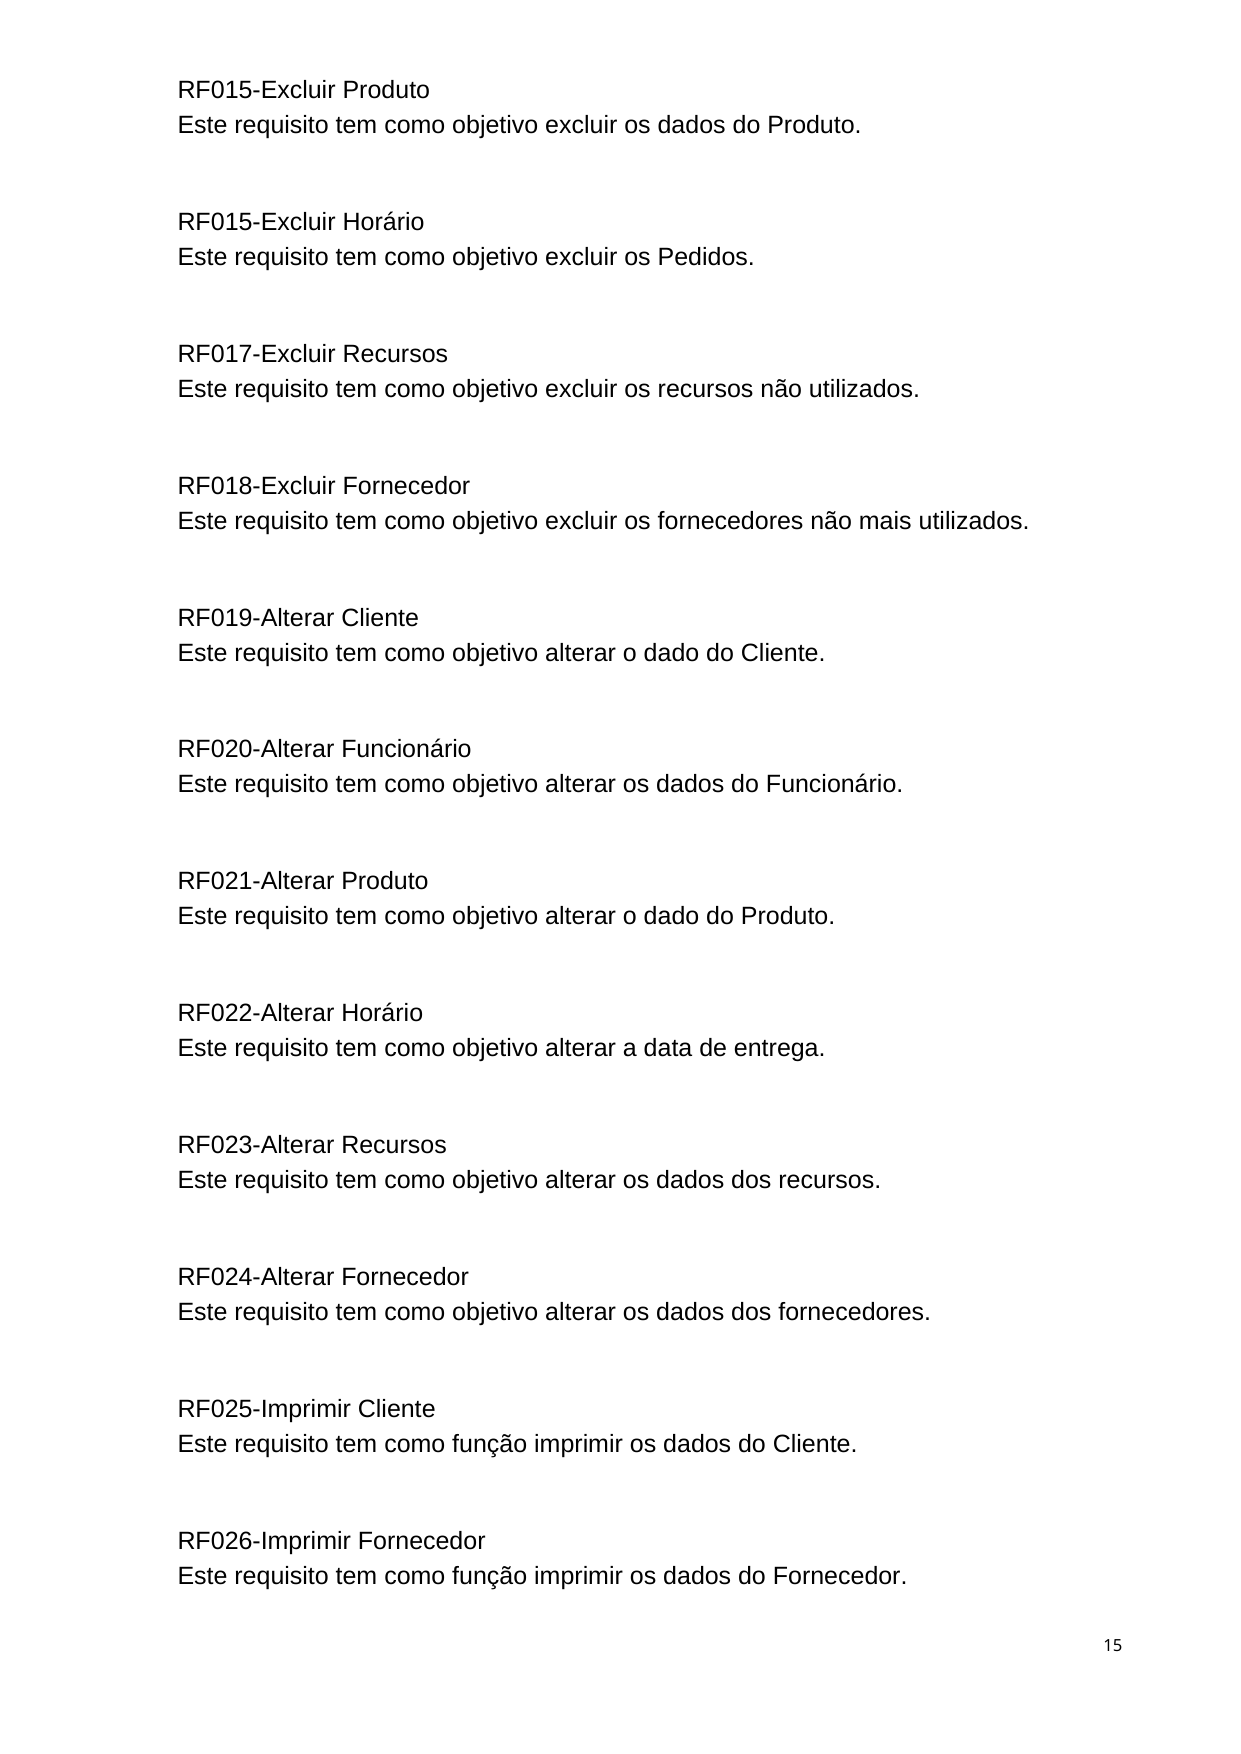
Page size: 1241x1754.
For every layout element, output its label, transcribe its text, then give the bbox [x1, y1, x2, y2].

text Este requisito tem como objetivo alterar o dado do Produto. [177, 901, 1122, 930]
subtitle RF025-Imprimir Cliente [177, 1394, 1122, 1422]
subtitle RF019-Alterar Cliente [177, 602, 1122, 631]
text Este requisito tem como objetivo excluir os Pedidos. [177, 242, 1122, 271]
subtitle RF017-Excluir Recursos [177, 339, 1122, 367]
text Este requisito tem como objetivo alterar o dado do Cliente. [177, 637, 1122, 666]
text Este requisito tem como função imprimir os dados do Cliente. [177, 1429, 1122, 1457]
subtitle RF022-Alterar Horário [177, 998, 1122, 1027]
text Este requisito tem como objetivo alterar os dados dos fornecedores. [177, 1297, 1122, 1326]
text Este requisito tem como função imprimir os dados do Fornecedor. [177, 1561, 1122, 1589]
text Este requisito tem como objetivo alterar a data de entrega. [177, 1033, 1122, 1062]
text Este requisito tem como objetivo excluir os fornecedores não mais utilizados. [177, 506, 1122, 534]
text Este requisito tem como objetivo excluir os dados do Produto. [177, 110, 1122, 139]
subtitle RF020-Alterar Funcionário [177, 734, 1122, 763]
text Este requisito tem como objetivo excluir os recursos não utilizados. [177, 374, 1122, 402]
subtitle RF023-Alterar Recursos [177, 1130, 1122, 1159]
subtitle RF015-Excluir Produto [177, 75, 1122, 104]
subtitle RF018-Excluir Fornecedor [177, 471, 1122, 499]
text Este requisito tem como objetivo alterar os dados dos recursos. [177, 1165, 1122, 1194]
subtitle RF021-Alterar Produto [177, 866, 1122, 895]
text Este requisito tem como objetivo alterar os dados do Funcionário. [177, 769, 1122, 798]
subtitle RF024-Alterar Fornecedor [177, 1262, 1122, 1291]
subtitle RF026-Imprimir Fornecedor [177, 1526, 1122, 1554]
subtitle RF015-Excluir Horário [177, 207, 1122, 236]
